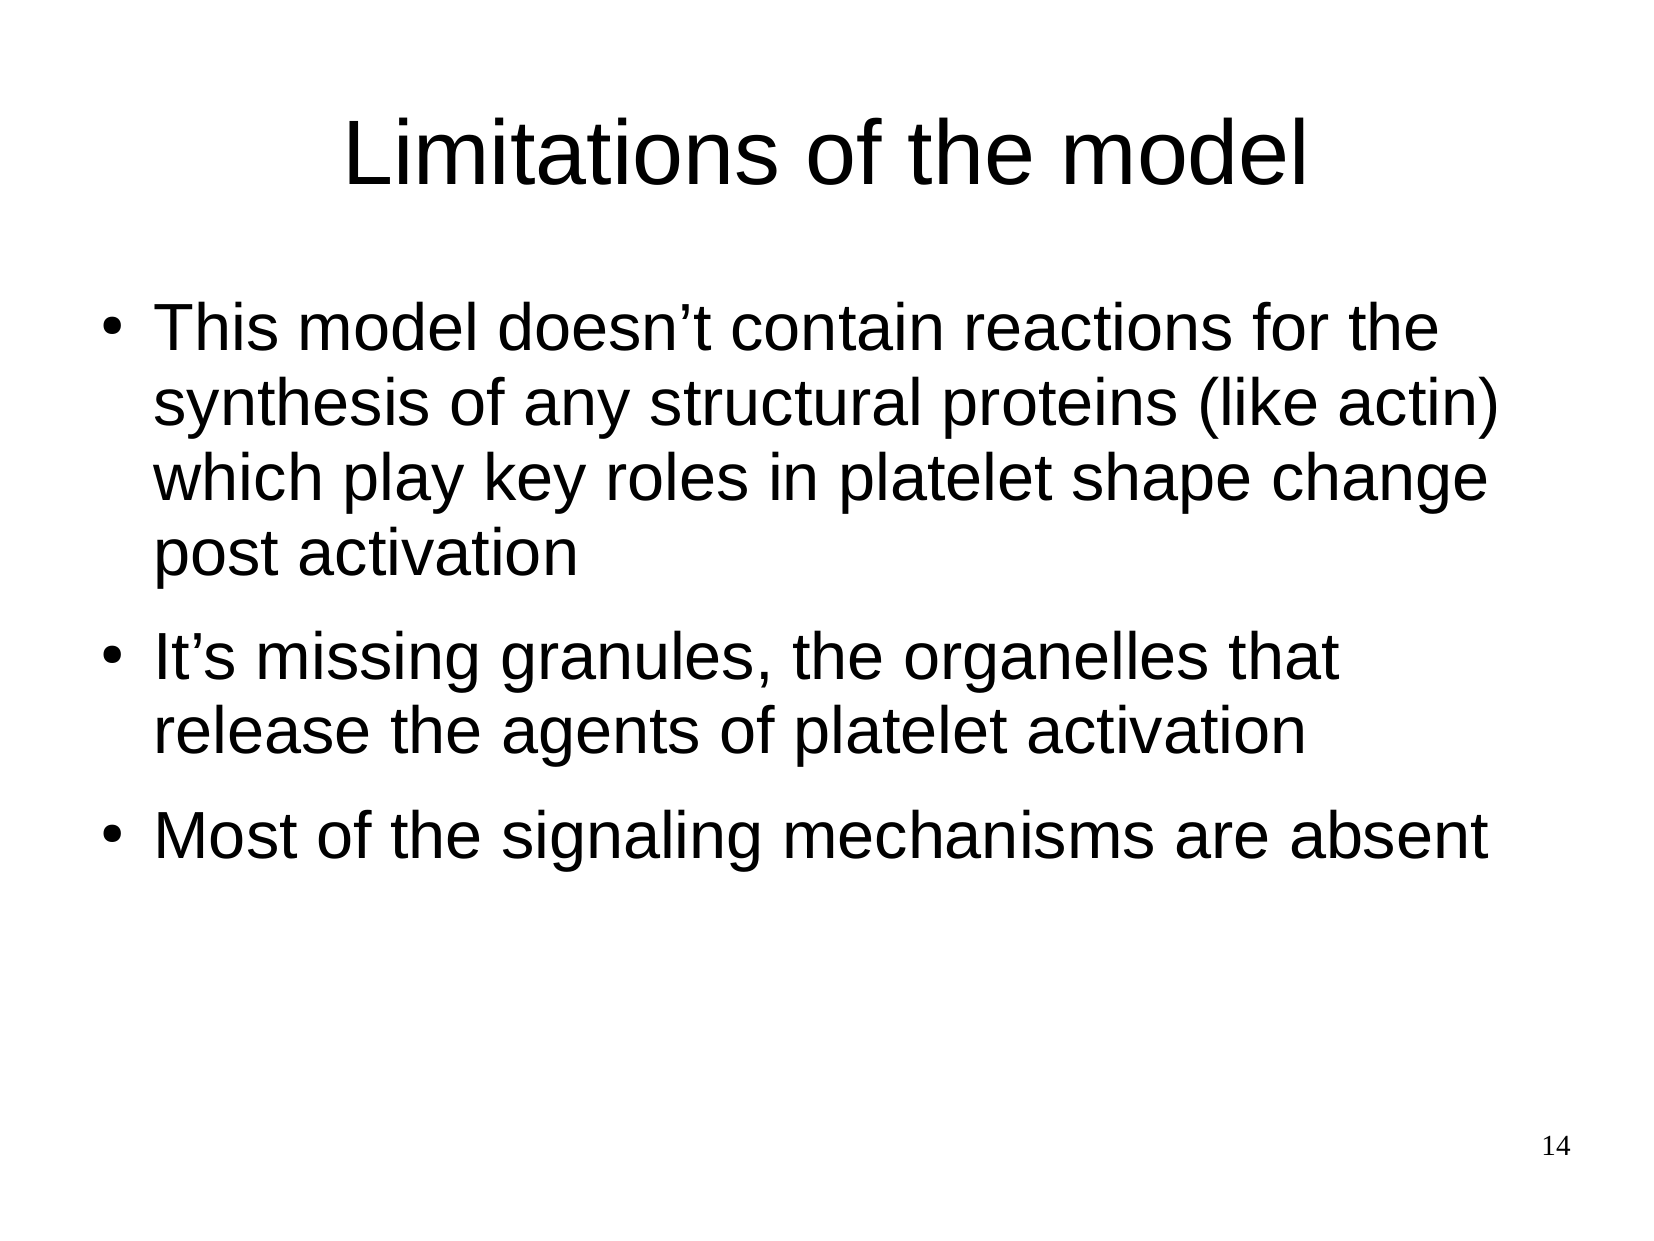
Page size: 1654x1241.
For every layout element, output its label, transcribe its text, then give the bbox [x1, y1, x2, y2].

title Limitations of the model [82, 49, 1571, 257]
list This model doesn’t contain reactions for the synthesis of any structural proteins (like actin) which play key roles in platelet shape change post activation It’s missing granules, the organelles that release the agents of platelet activation Most of the signaling mechanisms are absent [82, 290, 1571, 1010]
